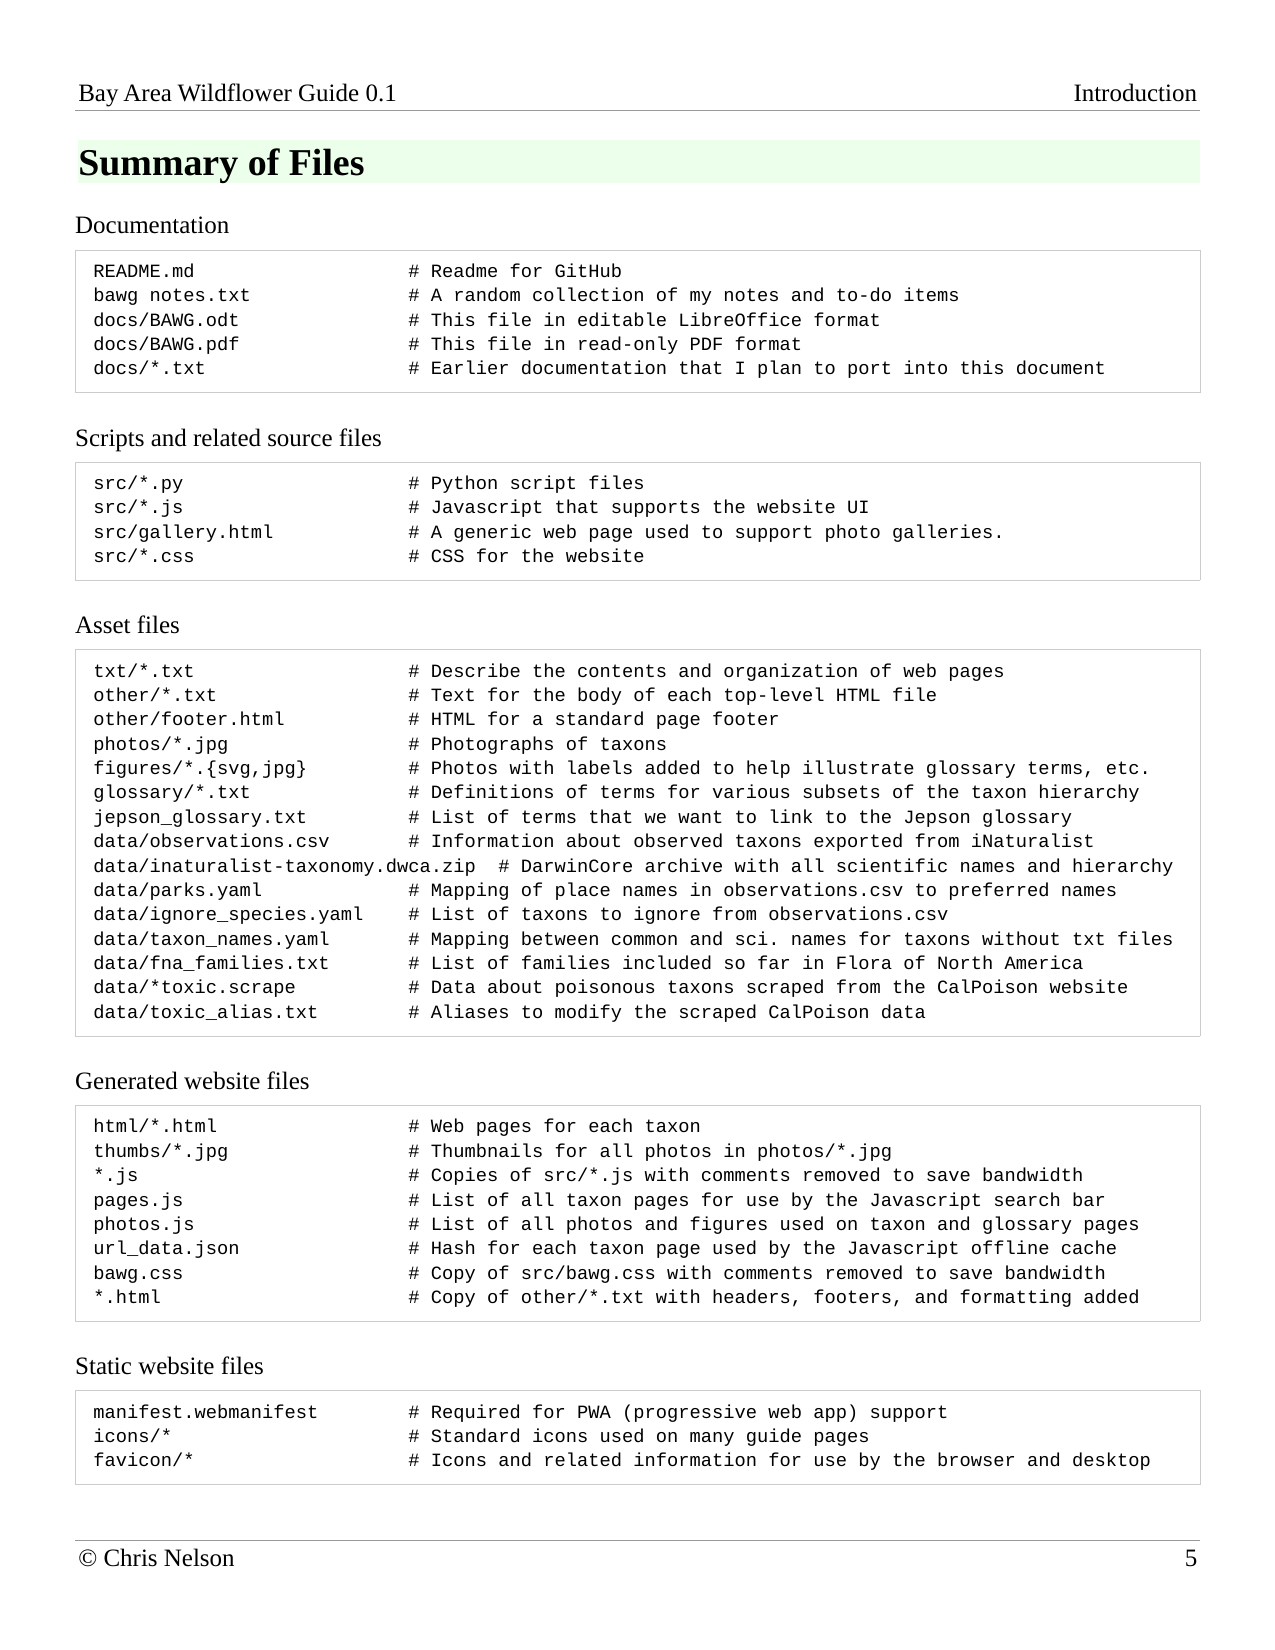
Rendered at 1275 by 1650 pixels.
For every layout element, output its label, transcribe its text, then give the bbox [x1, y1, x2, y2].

text Asset files [75, 610, 1200, 639]
text glossary/*.txt # Definitions of terms for various subsets of the taxon hierarchy jepson_glossary.txt # List of terms that we want to link to the Jepson glossary data/observations.csv # Information about observed taxons exported from iNaturalist [76, 771, 1200, 844]
text txt/*.txt # Describe the contents and organization of web pages other/*.txt # Text for the body of each top-level HTML file other/footer.html # HTML for a standard page footer photos/*.jpg # Photographs of taxons figures/*.{svg,jpg} # Photos with labels added to help illustrate glossary terms, etc. [76, 650, 1200, 771]
text html/*.html # Web pages for each taxon thumbs/*.jpg # Thumbnails for all photos in photos/*.jpg *.js # Copies of src/*.js with comments removed to save bandwidth pages.js # List of all taxon pages for use by the Javascript search bar [76, 1106, 1200, 1203]
text manifest.webmanifest # Required for PWA (progressive web app) support icons/* # Standard icons used on many guide pages favicon/* # Icons and related information for use by the browser and desktop [76, 1391, 1200, 1484]
text src/*.py # Python script files src/*.js # Javascript that supports the website UI src/gallery.html # A generic web page used to support photo galleries. [76, 463, 1200, 535]
text Generated website files [75, 1066, 1200, 1095]
text Documentation [75, 211, 1200, 239]
text data/inaturalist-taxonomy.dwca.zip # DarwinCore archive with all scientific names and hierarchy data/parks.yaml # Mapping of place names in observations.csv to preferred names data/ignore_species.yaml # List of taxons to ignore from observations.csv data/taxon_names.yaml # Mapping between common and sci. names for taxons without txt files [76, 844, 1200, 942]
text data/fna_families.txt # List of families included so far in Flora of North America data/*toxic.scrape # Data about poisonous taxons scraped from the CalPoison website data/toxic_alias.txt # Aliases to modify the scraped CalPoison data [76, 942, 1200, 1036]
subtitle Summary of Files [78, 140, 1200, 183]
text Static website files [75, 1351, 1200, 1380]
text src/*.css # CSS for the website [76, 535, 1200, 580]
text README.md # Readme for GitHub bawg notes.txt # A random collection of my notes and to-do items docs/BAWG.odt # This file in editable LibreOffice format [76, 251, 1200, 323]
text photos.js # List of all photos and figures used on taxon and glossary pages url_data.json # Hash for each taxon page used by the Javascript offline cache bawg.css # Copy of src/bawg.css with comments removed to save bandwidth *.html # Copy of other/*.txt with headers, footers, and formatting added [76, 1203, 1200, 1321]
text Scripts and related source files [75, 423, 1200, 451]
text docs/BAWG.pdf # This file in read-only PDF format docs/*.txt # Earlier documentation that I plan to port into this document [76, 323, 1200, 392]
